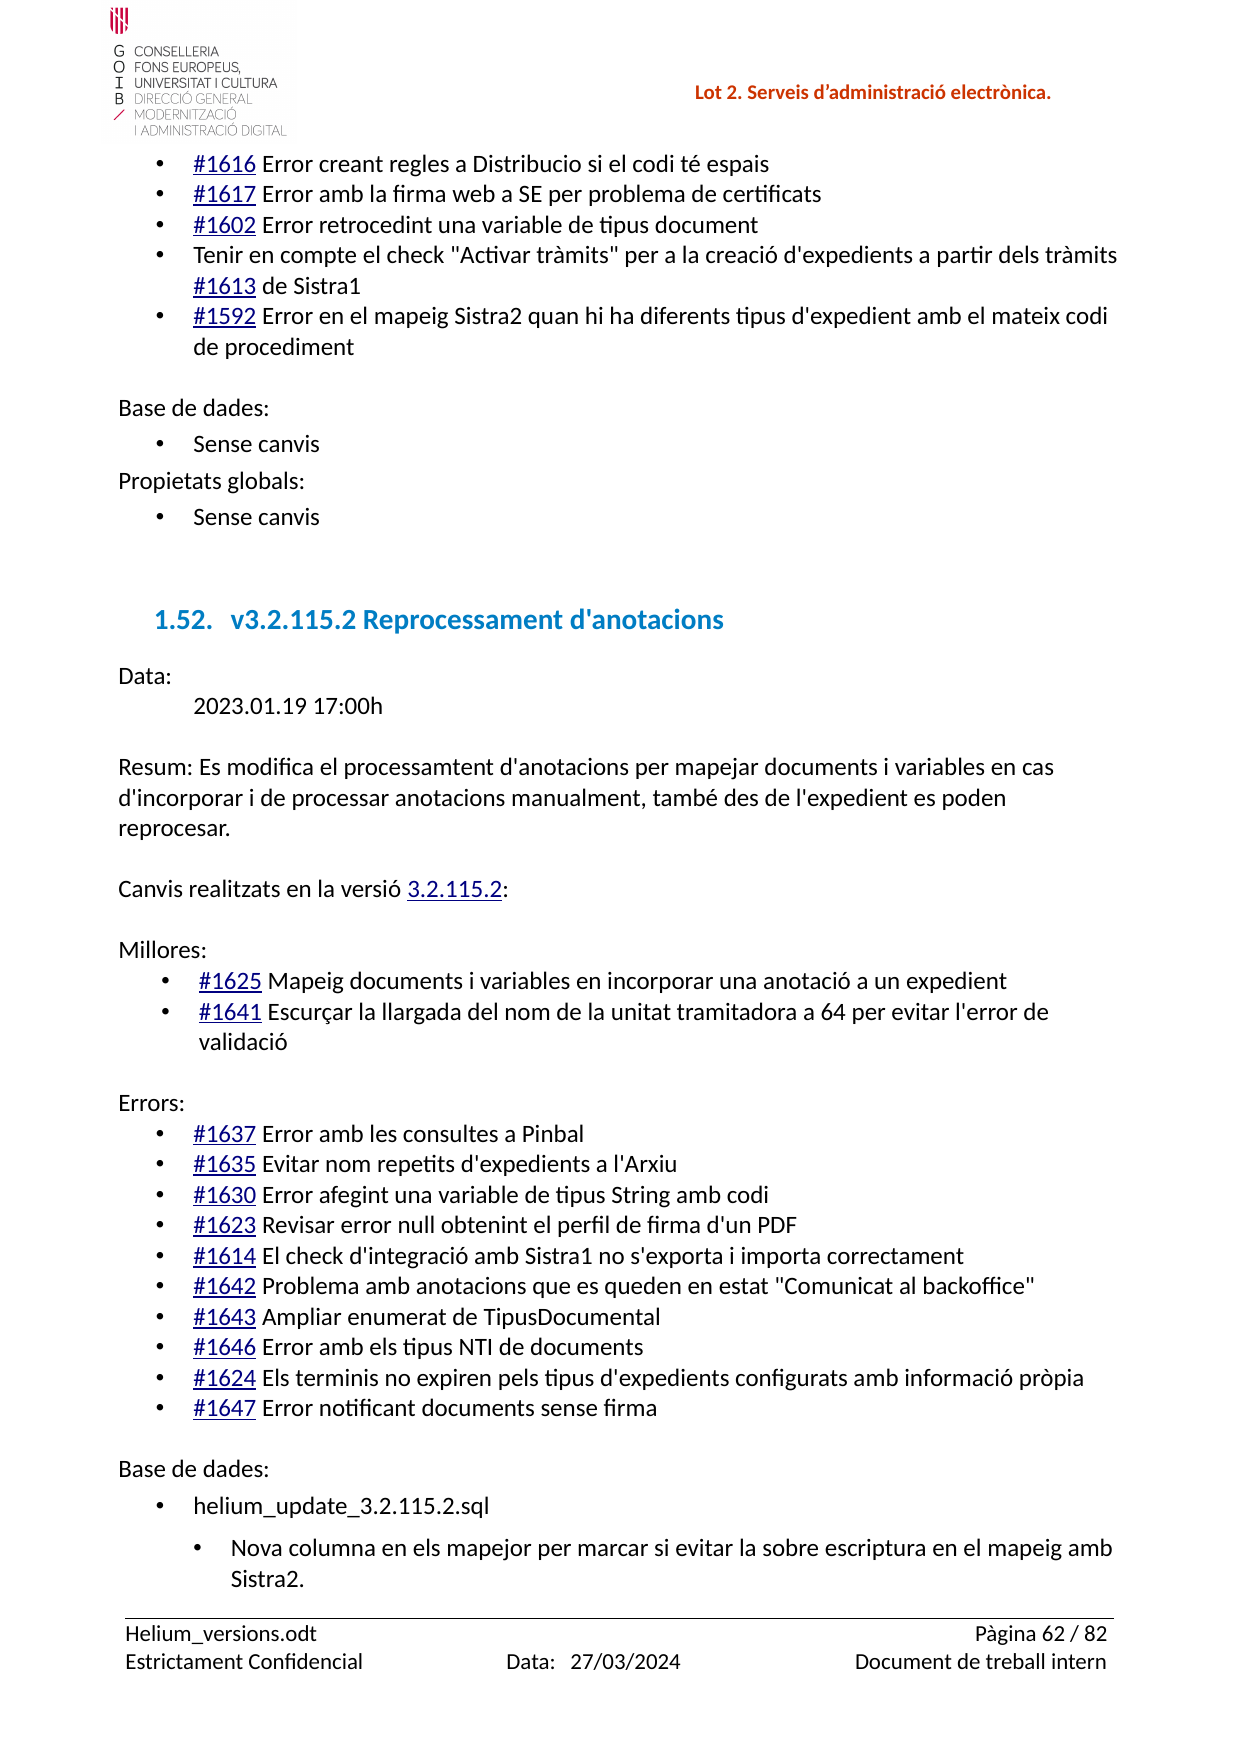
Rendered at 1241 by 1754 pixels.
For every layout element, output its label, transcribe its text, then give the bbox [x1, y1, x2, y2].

list Tenir en compte el check "Activar tràmits" per a la creació d'expedients a partir dels tràmits #1613 de Sistra1 [156, 239, 1122, 300]
list #1642 Problema amb anotacions que es queden en estat "Comunicat al backoffice" [156, 1270, 1122, 1301]
list #1624 Els terminis no expiren pels tipus d'expedients configurats amb informació pròpia [156, 1362, 1122, 1392]
list #1647 Error notificant documents sense firma [156, 1392, 1122, 1423]
list Sense canvis [156, 428, 1122, 459]
list #1637 Error amb les consultes a Pinbal [156, 1118, 1122, 1148]
text Propietats globals: [118, 465, 1122, 495]
list #1623 Revisar error null obtenint el perfil de firma d'un PDF [156, 1209, 1122, 1240]
text Resum: Es modifica el processamtent d'anotacions per mapejar documents i variables en cas d'incorporar i de processar anotacions manualment, també des de l'expedient es poden reprocesar. [118, 752, 1122, 843]
list #1616 Error creant regles a Distribucio si el codi té espais [156, 148, 1122, 178]
text Data: [118, 660, 1122, 691]
text 2023.01.19 17:00h [118, 691, 1122, 721]
text Base de dades: [118, 1453, 1122, 1484]
list #1643 Ampliar enumerat de TipusDocumental [156, 1301, 1122, 1331]
text Errors: [118, 1087, 1122, 1118]
list #1625 Mapeig documents i variables en incorporar una anotació a un expedient [161, 965, 1122, 996]
list #1617 Error amb la firma web a SE per problema de certificats [156, 178, 1122, 209]
text Base de dades: [118, 392, 1122, 422]
text Millores: [118, 935, 1122, 965]
list #1602 Error retrocedint una variable de tipus document [156, 209, 1122, 239]
subtitle v3.2.115.2 Reprocessament d'anotacions [153, 601, 1122, 636]
list #1630 Error afegint una variable de tipus String amb codi [156, 1179, 1122, 1209]
list #1614 El check d'integració amb Sistra1 no s'exporta i importa correctament [156, 1240, 1122, 1270]
picture [100, 0, 297, 144]
list Sense canvis [156, 501, 1122, 532]
list helium_update_3.2.115.2.sql [156, 1490, 1122, 1521]
list #1646 Error amb els tipus NTI de documents [156, 1331, 1122, 1362]
list Nova columna en els mapejor per marcar si evitar la sobre escriptura en el mapeig amb Sistra2. [193, 1532, 1122, 1593]
list #1641 Escurçar la llargada del nom de la unitat tramitadora a 64 per evitar l'error de validació [161, 996, 1122, 1057]
list #1635 Evitar nom repetits d'expedients a l'Arxiu [156, 1148, 1122, 1179]
list #1592 Error en el mapeig Sistra2 quan hi ha diferents tipus d'expedient amb el mateix codi de procediment [156, 300, 1122, 361]
text Canvis realitzats en la versió 3.2.115.2: [118, 874, 1122, 904]
